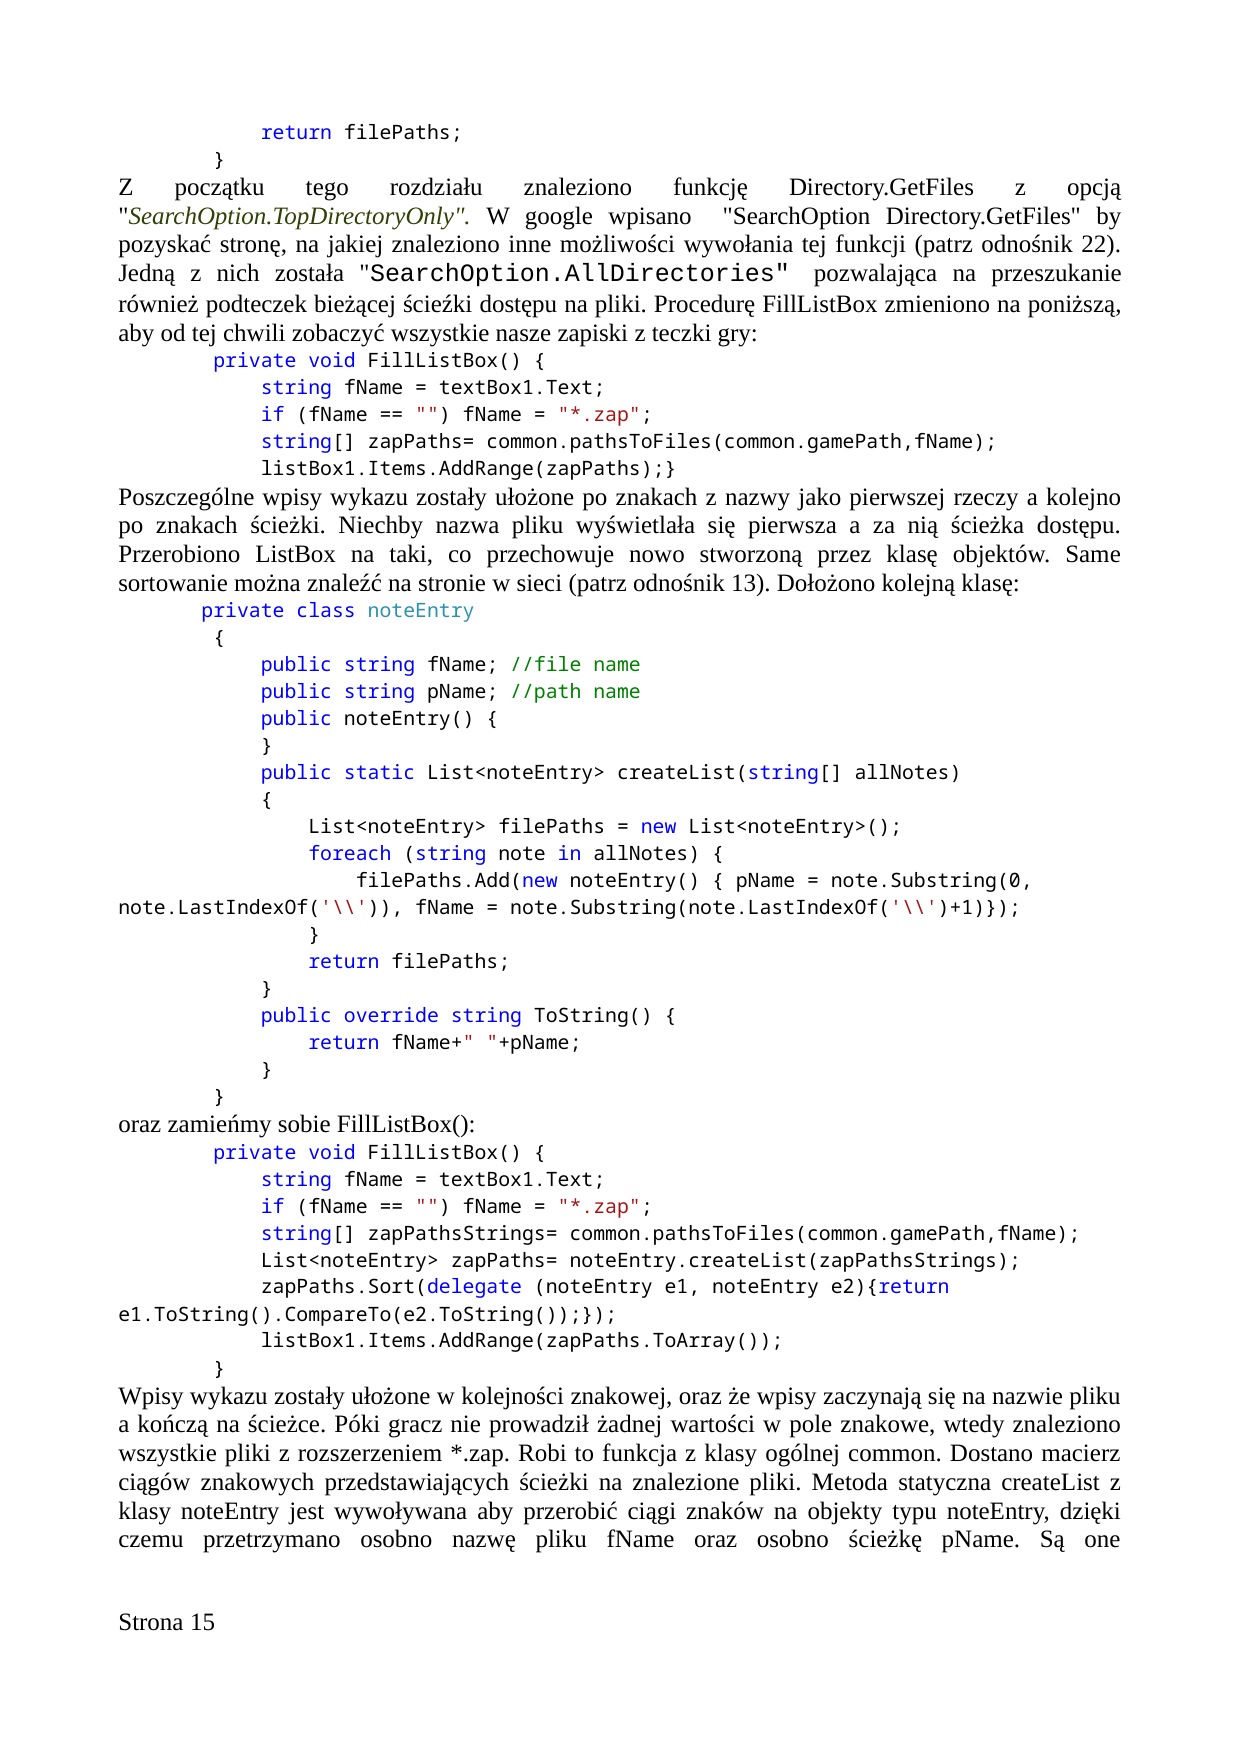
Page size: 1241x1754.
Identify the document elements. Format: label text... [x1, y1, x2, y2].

text } [118, 145, 1122, 172]
text { [118, 623, 1122, 651]
text oraz zamieńmy sobie FillListBox(): [118, 1109, 1122, 1138]
text string[] zapPathsStrings= common.pathsToFiles(common.gamePath,fName); [118, 1219, 1122, 1246]
text public noteEntry() { [118, 704, 1122, 731]
text } [118, 1082, 1122, 1109]
text Wpisy wykazu zostały ułożone w kolejności znakowej, oraz że wpisy zaczynają się na nazwie pliku a kończą na ścieżce. Póki gracz nie prowadził żadnej wartości w pole znakowe, wtedy znaleziono wszystkie pliki z rozszerzeniem *.zap. Robi to funkcja z klasy ogólnej common. Dostano macierz ciągów znakowych przedstawiających ścieżki na znalezione pliki. Metoda statyczna createList z klasy noteEntry jest wywoływana aby przerobić ciągi znaków na objekty typu noteEntry, dzięki czemu przetrzymano osobno nazwę pliku fName oraz osobno ścieżkę pName. Są one [118, 1381, 1122, 1553]
text zapPaths.Sort(delegate (noteEntry e1, noteEntry e2){return e1.ToString().CompareTo(e2.ToString());}); [118, 1273, 1122, 1327]
text foreach (string note in allNotes) { [118, 839, 1122, 866]
text string fName = textBox1.Text; [118, 374, 1122, 401]
text return filePaths; [118, 947, 1122, 974]
text public static List<noteEntry> createList(string[] allNotes) [118, 758, 1122, 785]
text Z początku tego rozdziału znaleziono funkcję Directory.GetFiles z opcją "SearchOption.TopDirectoryOnly". W google wpisano "SearchOption Directory.GetFiles" by pozyskać stronę, na jakiej znaleziono inne możliwości wywołania tej funkcji (patrz odnośnik 22). Jedną z nich została "SearchOption.AllDirectories" pozwalająca na przeszukanie również podteczek bieżącej ścieźki dostępu na pliki. Procedurę FillListBox zmieniono na poniższą, aby od tej chwili zobaczyć wszystkie nasze zapiski z teczki gry: [118, 172, 1122, 347]
text listBox1.Items.AddRange(zapPaths.ToArray()); [118, 1327, 1122, 1354]
text List<noteEntry> filePaths = new List<noteEntry>(); [118, 812, 1122, 839]
text } [118, 920, 1122, 947]
text string[] zapPaths= common.pathsToFiles(common.gamePath,fName); [118, 428, 1122, 454]
text public string fName; //file name [118, 651, 1122, 677]
text } [118, 974, 1122, 1001]
text List<noteEntry> zapPaths= noteEntry.createList(zapPathsStrings); [118, 1246, 1122, 1273]
text private void FillListBox() { [118, 1138, 1122, 1165]
text string fName = textBox1.Text; [118, 1165, 1122, 1192]
text } [118, 731, 1122, 758]
text if (fName == "") fName = "*.zap"; [118, 401, 1122, 428]
text { [118, 785, 1122, 812]
text private void FillListBox() { [118, 347, 1122, 374]
text return fName+" "+pName; [118, 1028, 1122, 1055]
text private class noteEntry [118, 597, 1122, 623]
text filePaths.Add(new noteEntry() { pName = note.Substring(0, note.LastIndexOf('\\')), fName = note.Substring(note.LastIndexOf('\\')+1)}); [118, 866, 1122, 920]
text Poszczególne wpisy wykazu zostały ułożone po znakach z nazwy jako pierwszej rzeczy a kolejno po znakach ścieżki. Niechby nazwa pliku wyświetlała się pierwsza a za nią ścieżka dostępu. Przerobiono ListBox na taki, co przechowuje nowo stworzoną przez klasę objektów. Same sortowanie można znaleźć na stronie w sieci (patrz odnośnik 13). Dołożono kolejną klasę: [118, 482, 1122, 597]
text } [118, 1354, 1122, 1381]
text if (fName == "") fName = "*.zap"; [118, 1192, 1122, 1219]
text public string pName; //path name [118, 677, 1122, 704]
text listBox1.Items.AddRange(zapPaths);} [118, 454, 1122, 482]
text } [118, 1055, 1122, 1082]
text return filePaths; [118, 118, 1122, 145]
text public override string ToString() { [118, 1001, 1122, 1028]
